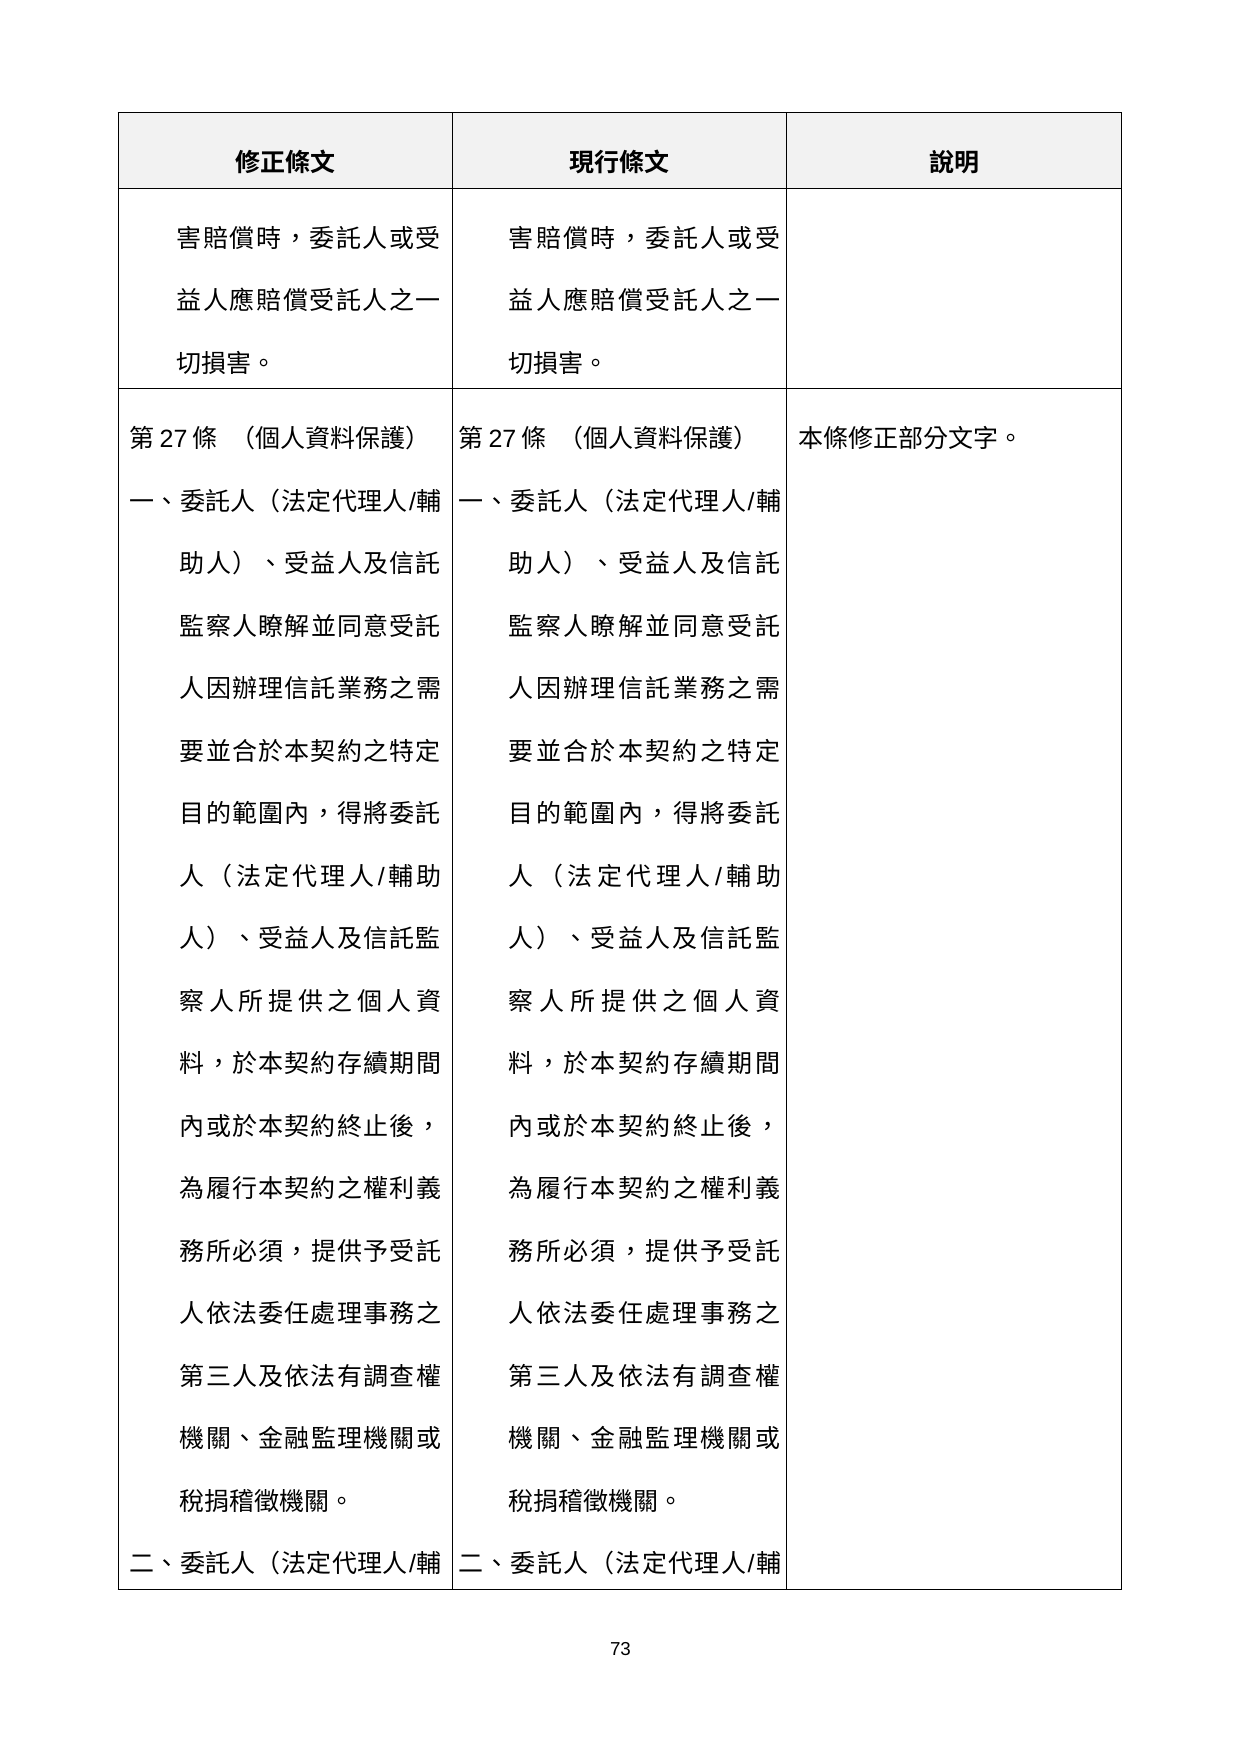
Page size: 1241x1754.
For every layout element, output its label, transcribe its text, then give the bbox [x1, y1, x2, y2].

table_cell 害賠償時，委託人或受益人應賠償受託人之一切損害。 [119, 189, 452, 388]
table_cell 害賠償時，委託人或受益人應賠償受託人之一切損害。 [453, 189, 786, 388]
table_cell 本條修正部分文字。 [787, 389, 1121, 1588]
table_header 說明 [787, 113, 1121, 188]
table_cell [787, 189, 1121, 388]
table_cell 第27條 （個人資料保護） 一、委託人（法定代理人/輔助人）、受益人及信託監察人瞭解並同意受託人因辦理信託業務之需要並合於本契約之特定目的範圍內，得將委託人（法定代理人/輔助人）、受益人及信託監察人所提供之個人資料，於本契約存續期間內或於本契約終止後，為履行本契約之權利義務所必須，提供予受託人依法委任處理事務之第三人及依法有調查權機關、金融監理機關或稅捐稽徵機關。 二、委託人（法定代理人/輔 [119, 389, 452, 1588]
table_header 現行條文 [453, 113, 786, 188]
table_cell 第27條 （個人資料保護） 一、委託人（法定代理人/輔助人）、受益人及信託監察人瞭解並同意受託人因辦理信託業務之需要並合於本契約之特定目的範圍內，得將委託人（法定代理人/輔助人）、受益人及信託監察人所提供之個人資料，於本契約存續期間內或於本契約終止後，為履行本契約之權利義務所必須，提供予受託人依法委任處理事務之第三人及依法有調查權機關、金融監理機關或稅捐稽徵機關。 二、委託人（法定代理人/輔 [453, 389, 786, 1588]
table_header 修正條文 [119, 113, 452, 188]
